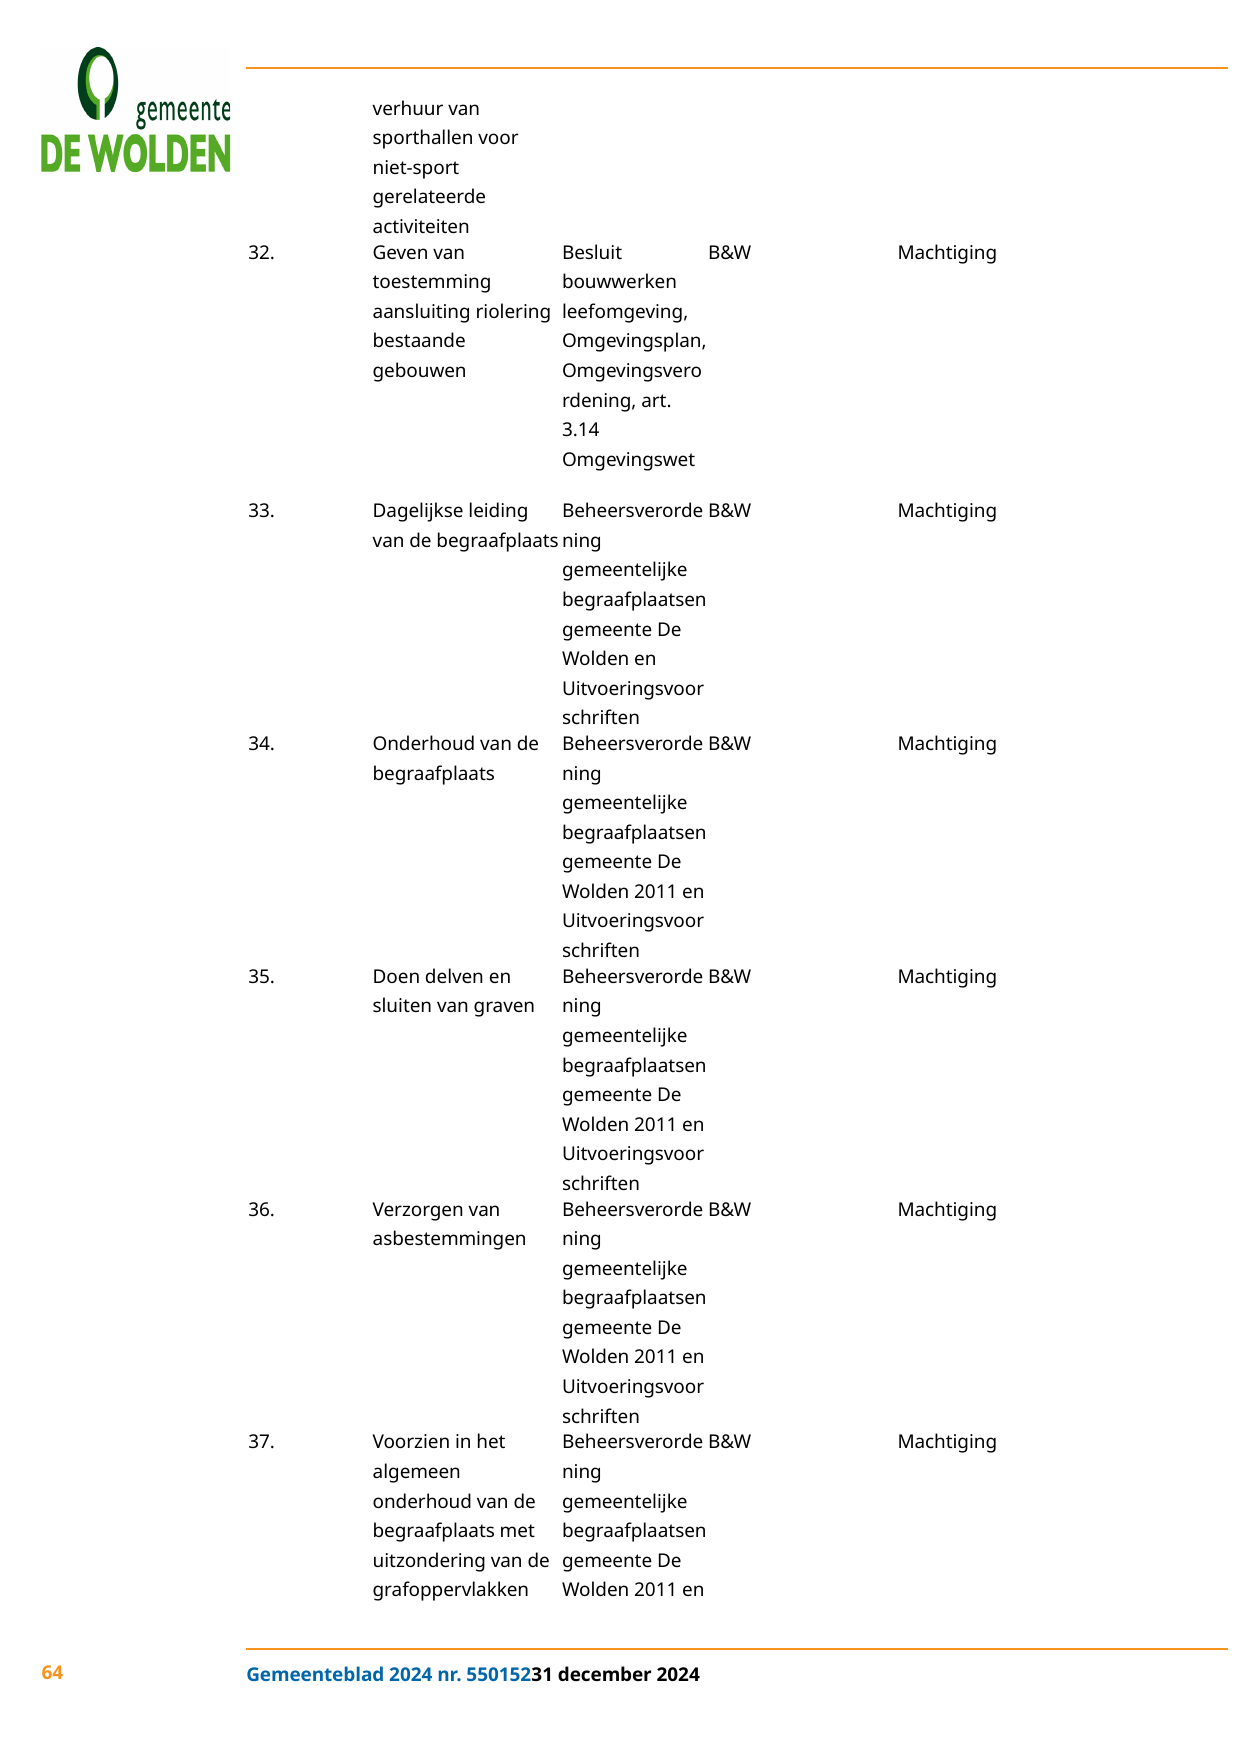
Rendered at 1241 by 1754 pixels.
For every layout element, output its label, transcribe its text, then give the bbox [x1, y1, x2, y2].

table_cell Voorzien in het algemeen onderhoud van de begraafplaats met uitzondering van de grafoppervlakken [373, 1429, 562, 1602]
table_cell Beheersverordening gemeentelijke begraafplaatsen gemeente De Wolden 2011 en [562, 1429, 708, 1602]
table_cell B&W [708, 1196, 897, 1429]
table_cell [708, 472, 897, 497]
table_cell [562, 472, 708, 497]
table_cell [1027, 239, 1152, 472]
table_cell 35. [248, 963, 372, 1196]
table_cell B&W [708, 730, 897, 963]
table_cell Beheersverordening gemeentelijke begraafplaatsen gemeente De Wolden 2011 en Uitvoeringsvoorschriften [562, 963, 708, 1196]
table_cell Beheersverordening gemeentelijke begraafplaatsen gemeente De Wolden 2011 en Uitvoeringsvoorschriften [562, 730, 708, 963]
table_cell [897, 95, 1027, 239]
table_cell Machtiging [897, 1429, 1027, 1602]
table_cell B&W [708, 498, 897, 730]
table_cell verhuur van sporthallen voor niet-sport gerelateerde activiteiten [373, 95, 562, 239]
picture [41, 47, 231, 172]
table_cell [1027, 1196, 1152, 1429]
table_cell Beheersverordening gemeentelijke begraafplaatsen gemeente De Wolden en Uitvoeringsvoorschriften [562, 498, 708, 730]
table_cell [248, 472, 372, 497]
table_cell [1027, 95, 1152, 239]
table_cell Doen delven en sluiten van graven [373, 963, 562, 1196]
table_cell Onderhoud van de begraafplaats [373, 730, 562, 963]
table_cell [1027, 730, 1152, 963]
table_cell Machtiging [897, 1196, 1027, 1429]
table_cell [1027, 498, 1152, 730]
table_cell B&W [708, 1429, 897, 1602]
table_cell [248, 95, 372, 239]
table_cell Machtiging [897, 498, 1027, 730]
table_cell [1027, 963, 1152, 1196]
table_cell Besluit bouwwerken leefomgeving, Omgevingsplan, Omgevingsverordening, art. 3.14 Omgevingswet [562, 239, 708, 472]
table_cell Machtiging [897, 239, 1027, 472]
table_cell 37. [248, 1429, 372, 1602]
table_cell [562, 95, 708, 239]
table_cell [1027, 472, 1152, 497]
table_cell 32. [248, 239, 372, 472]
table_cell B&W [708, 963, 897, 1196]
table_cell 34. [248, 730, 372, 963]
table_cell 36. [248, 1196, 372, 1429]
table_cell [708, 95, 897, 239]
table_cell Beheersverordening gemeentelijke begraafplaatsen gemeente De Wolden 2011 en Uitvoeringsvoorschriften [562, 1196, 708, 1429]
table_cell Machtiging [897, 730, 1027, 963]
table_cell Geven van toestemming aansluiting riolering bestaande gebouwen [373, 239, 562, 472]
table_cell [373, 472, 562, 497]
table_cell Machtiging [897, 963, 1027, 1196]
table_cell 33. [248, 498, 372, 730]
table_cell Verzorgen van asbestemmingen [373, 1196, 562, 1429]
table_cell [897, 472, 1027, 497]
table_cell Dagelijkse leiding van de begraafplaats [373, 498, 562, 730]
table_cell B&W [708, 239, 897, 472]
table_cell [1027, 1429, 1152, 1602]
